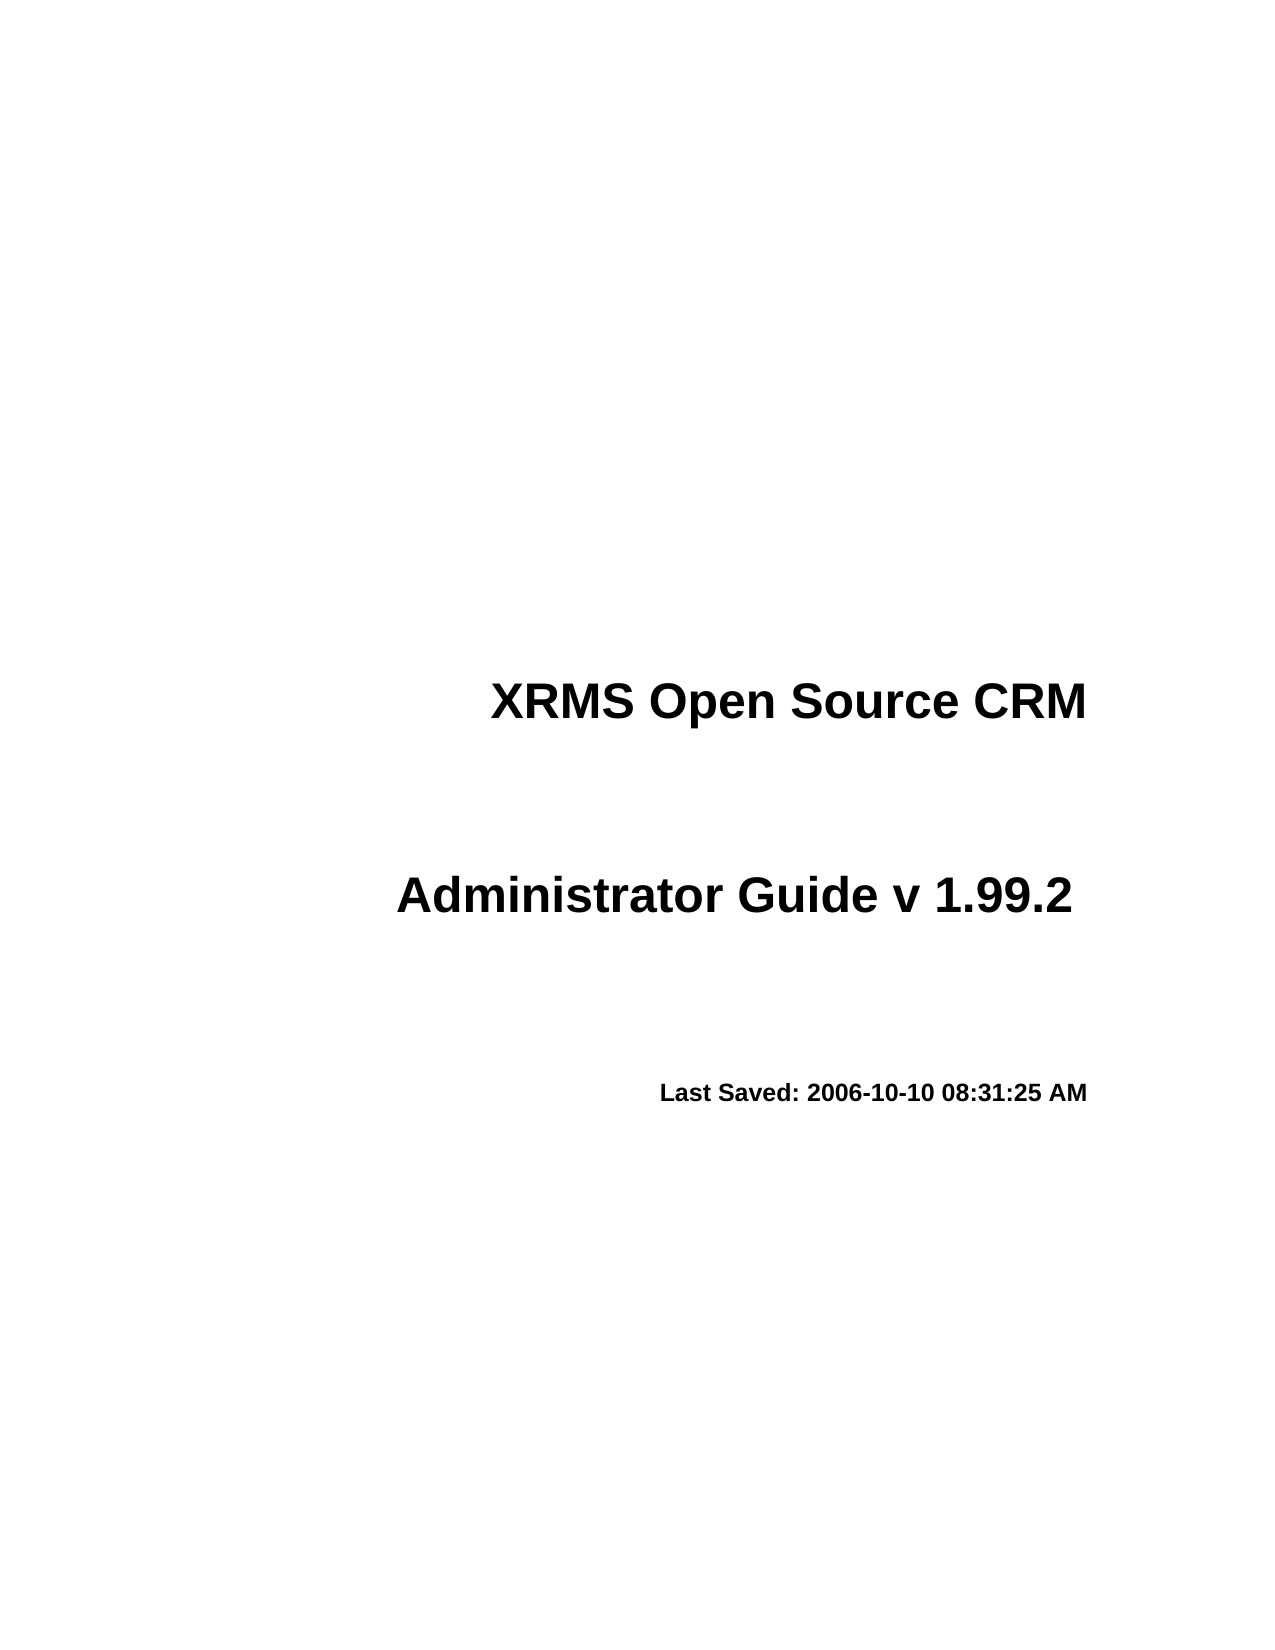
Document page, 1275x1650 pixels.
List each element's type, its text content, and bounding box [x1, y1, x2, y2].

title XRMS Open Source CRM [187, 673, 1087, 729]
text Last Saved: 2006-10-10 08:31:25 AM [187, 1079, 1087, 1107]
title Administrator Guide v 1.99.2 [187, 867, 1087, 922]
